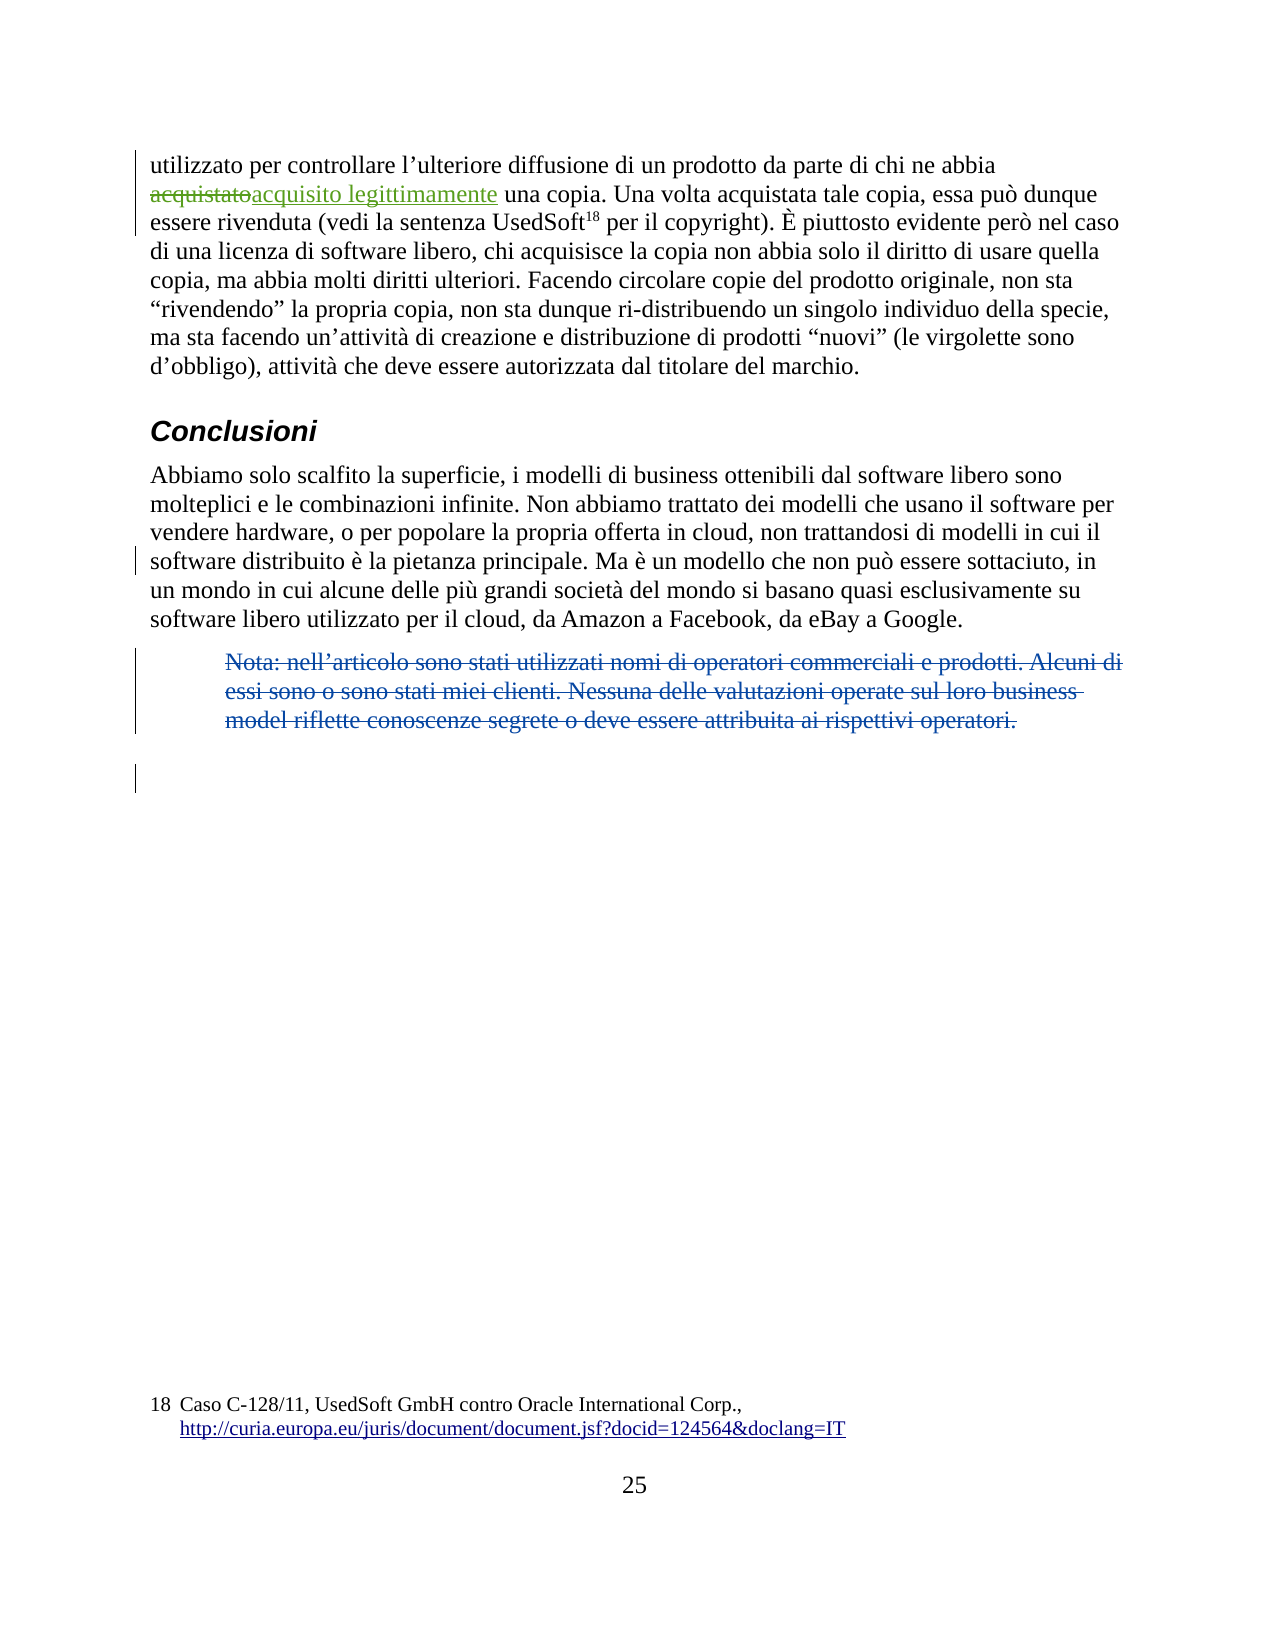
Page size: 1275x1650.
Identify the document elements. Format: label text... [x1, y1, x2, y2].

text Caso C‑128/11, UsedSoft GmbH contro Oracle International Corp., http://curia.europa.eu/juris/document/document.jsf?docid=124564&doclang=IT [150, 1392, 1125, 1440]
subtitle Conclusioni [150, 414, 1125, 447]
text Abbiamo solo scalfito la superficie, i modelli di business ottenibili dal software libero sono molteplici e le combinazioni infinite. Non abbiamo trattato dei modelli che usano il software per vendere hardware, o per popolare la propria offerta in cloud, non trattandosi di modelli in cui il software distribuito è la pietanza principale. Ma è un modello che non può essere sottaciuto, in un mondo in cui alcune delle più grandi società del mondo si basano quasi esclusivamente su software libero utilizzato per il cloud, da Amazon a Facebook, da eBay a Google. [150, 460, 1125, 632]
text utilizzato per controllare l’ulteriore diffusione di un prodotto da parte di chi ne abbia acquisito legittimamente una copia. Una volta acquistata tale copia, essa può dunque essere rivenduta (vedi la sentenza UsedSoft per il copyright). È piuttosto evidente però nel caso di una licenza di software libero, chi acquisisce la copia non abbia solo il diritto di usare quella copia, ma abbia molti diritti ulteriori. Facendo circolare copie del prodotto originale, non sta “rivendendo” la propria copia, non sta dunque ri-distribuendo un singolo individuo della specie, ma sta facendo un’attività di creazione e distribuzione di prodotti “nuovi” (le virgolette sono d’obbligo), attività che deve essere autorizzata dal titolare del marchio. [150, 150, 1125, 380]
